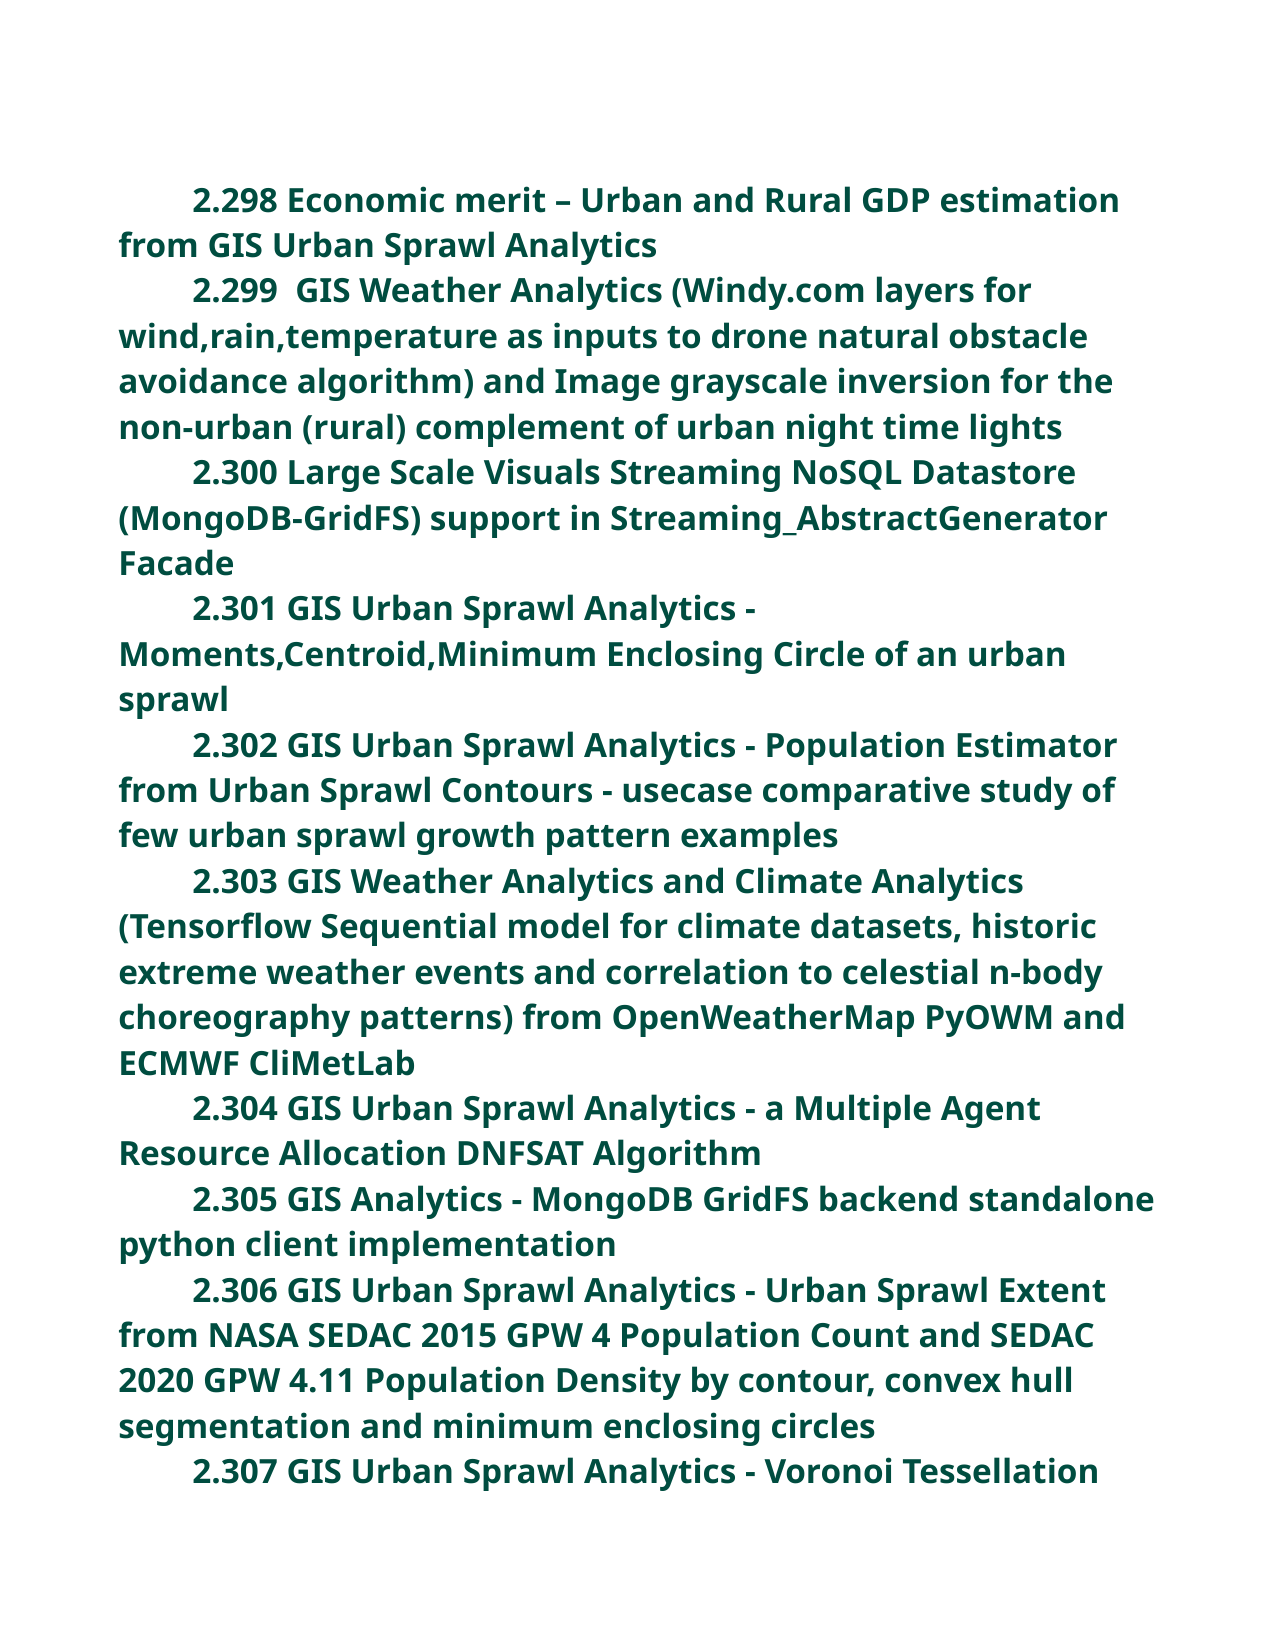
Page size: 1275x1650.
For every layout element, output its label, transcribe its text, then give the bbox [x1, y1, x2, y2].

text 2.301 GIS Urban Sprawl Analytics - Moments,Centroid,Minimum Enclosing Circle of an urban sprawl [118, 585, 1157, 721]
text 2.305 GIS Analytics - MongoDB GridFS backend standalone python client implementation [118, 1176, 1157, 1266]
text 2.298 Economic merit – Urban and Rural GDP estimation from GIS Urban Sprawl Analytics [118, 176, 1157, 267]
text 2.302 GIS Urban Sprawl Analytics - Population Estimator from Urban Sprawl Contours - usecase comparative study of few urban sprawl growth pattern examples [118, 721, 1157, 858]
text 2.299 GIS Weather Analytics (Windy.com layers for wind,rain,temperature as inputs to drone natural obstacle avoidance algorithm) and Image grayscale inversion for the non-urban (rural) complement of urban night time lights [118, 267, 1157, 449]
text 2.307 GIS Urban Sprawl Analytics - Voronoi Tessellation [118, 1448, 1157, 1493]
text 2.303 GIS Weather Analytics and Climate Analytics (Tensorflow Sequential model for climate datasets, historic extreme weather events and correlation to celestial n-body choreography patterns) from OpenWeatherMap PyOWM and ECMWF CliMetLab [118, 858, 1157, 1085]
text 2.304 GIS Urban Sprawl Analytics - a Multiple Agent Resource Allocation DNFSAT Algorithm [118, 1085, 1157, 1176]
text 2.300 Large Scale Visuals Streaming NoSQL Datastore (MongoDB-GridFS) support in Streaming_AbstractGenerator Facade [118, 449, 1157, 585]
text 2.306 GIS Urban Sprawl Analytics - Urban Sprawl Extent from NASA SEDAC 2015 GPW 4 Population Count and SEDAC 2020 GPW 4.11 Population Density by contour, convex hull segmentation and minimum enclosing circles [118, 1266, 1157, 1448]
